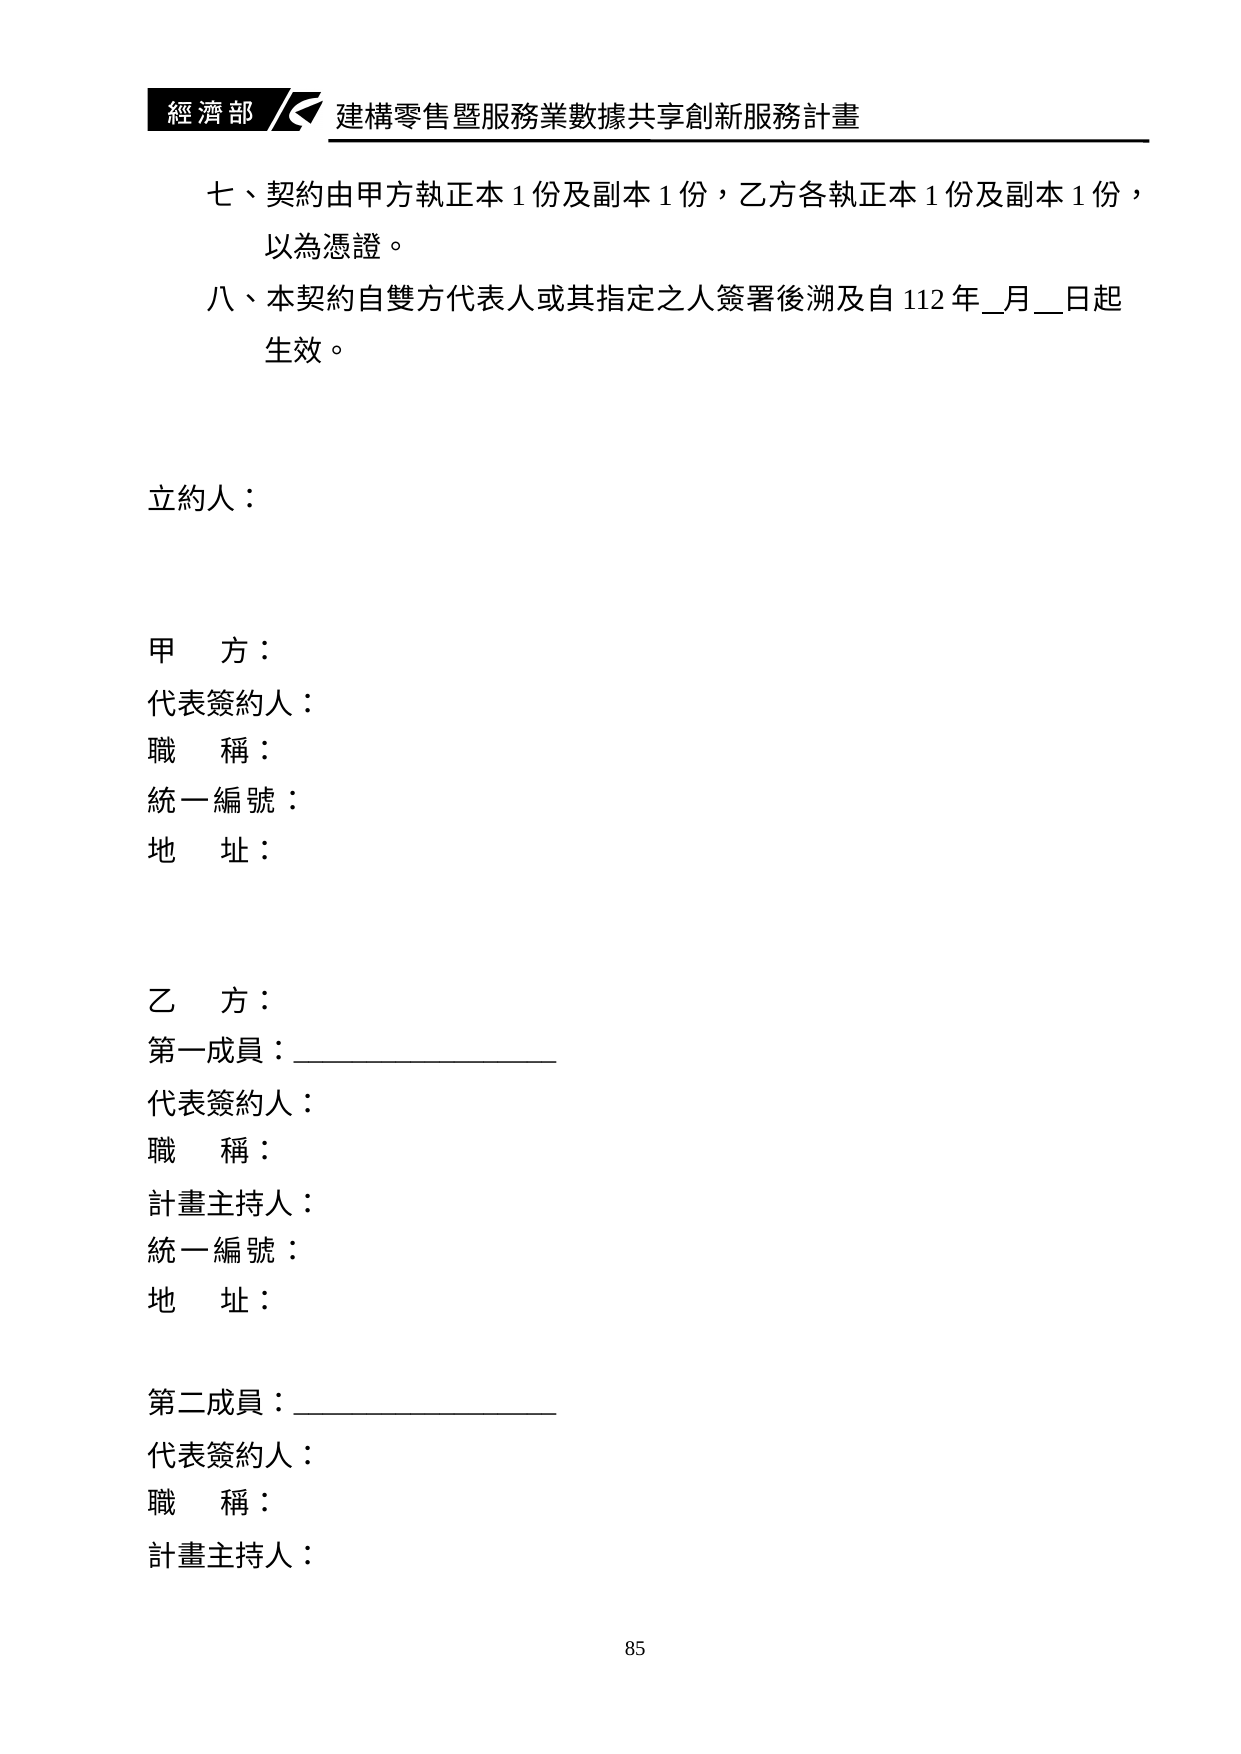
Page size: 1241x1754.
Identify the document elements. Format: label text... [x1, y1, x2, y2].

text 立約人： [148, 468, 1122, 520]
text 甲方： [148, 624, 1122, 674]
text 地址： [148, 1274, 1122, 1324]
text 職稱： [148, 1124, 1122, 1174]
text 八、本契約自雙方代表人或其指定之人簽署後溯及自112年 月 日起生效。 [206, 268, 1122, 372]
text 計畫主持人： [148, 1174, 1122, 1224]
text 第一成員：__________________ [148, 1024, 1122, 1074]
text 代表簽約人： [148, 1426, 1122, 1476]
text 職稱： [148, 1476, 1122, 1526]
text 乙方： [148, 974, 1122, 1024]
picture [147, 88, 323, 131]
text 七、契約由甲方執正本1份及副本1份，乙方各執正本1份及副本1份，以為憑證。 [206, 164, 1122, 268]
text 職稱： [148, 724, 1122, 774]
text 地址： [148, 824, 1122, 874]
text 代表簽約人： [148, 674, 1122, 724]
text 統一編號： [148, 774, 1122, 824]
text 第二成員：__________________ [148, 1376, 1122, 1426]
text 統一編號： [148, 1224, 1122, 1274]
text 代表簽約人： [148, 1074, 1122, 1124]
text 計畫主持人： [148, 1526, 1122, 1576]
